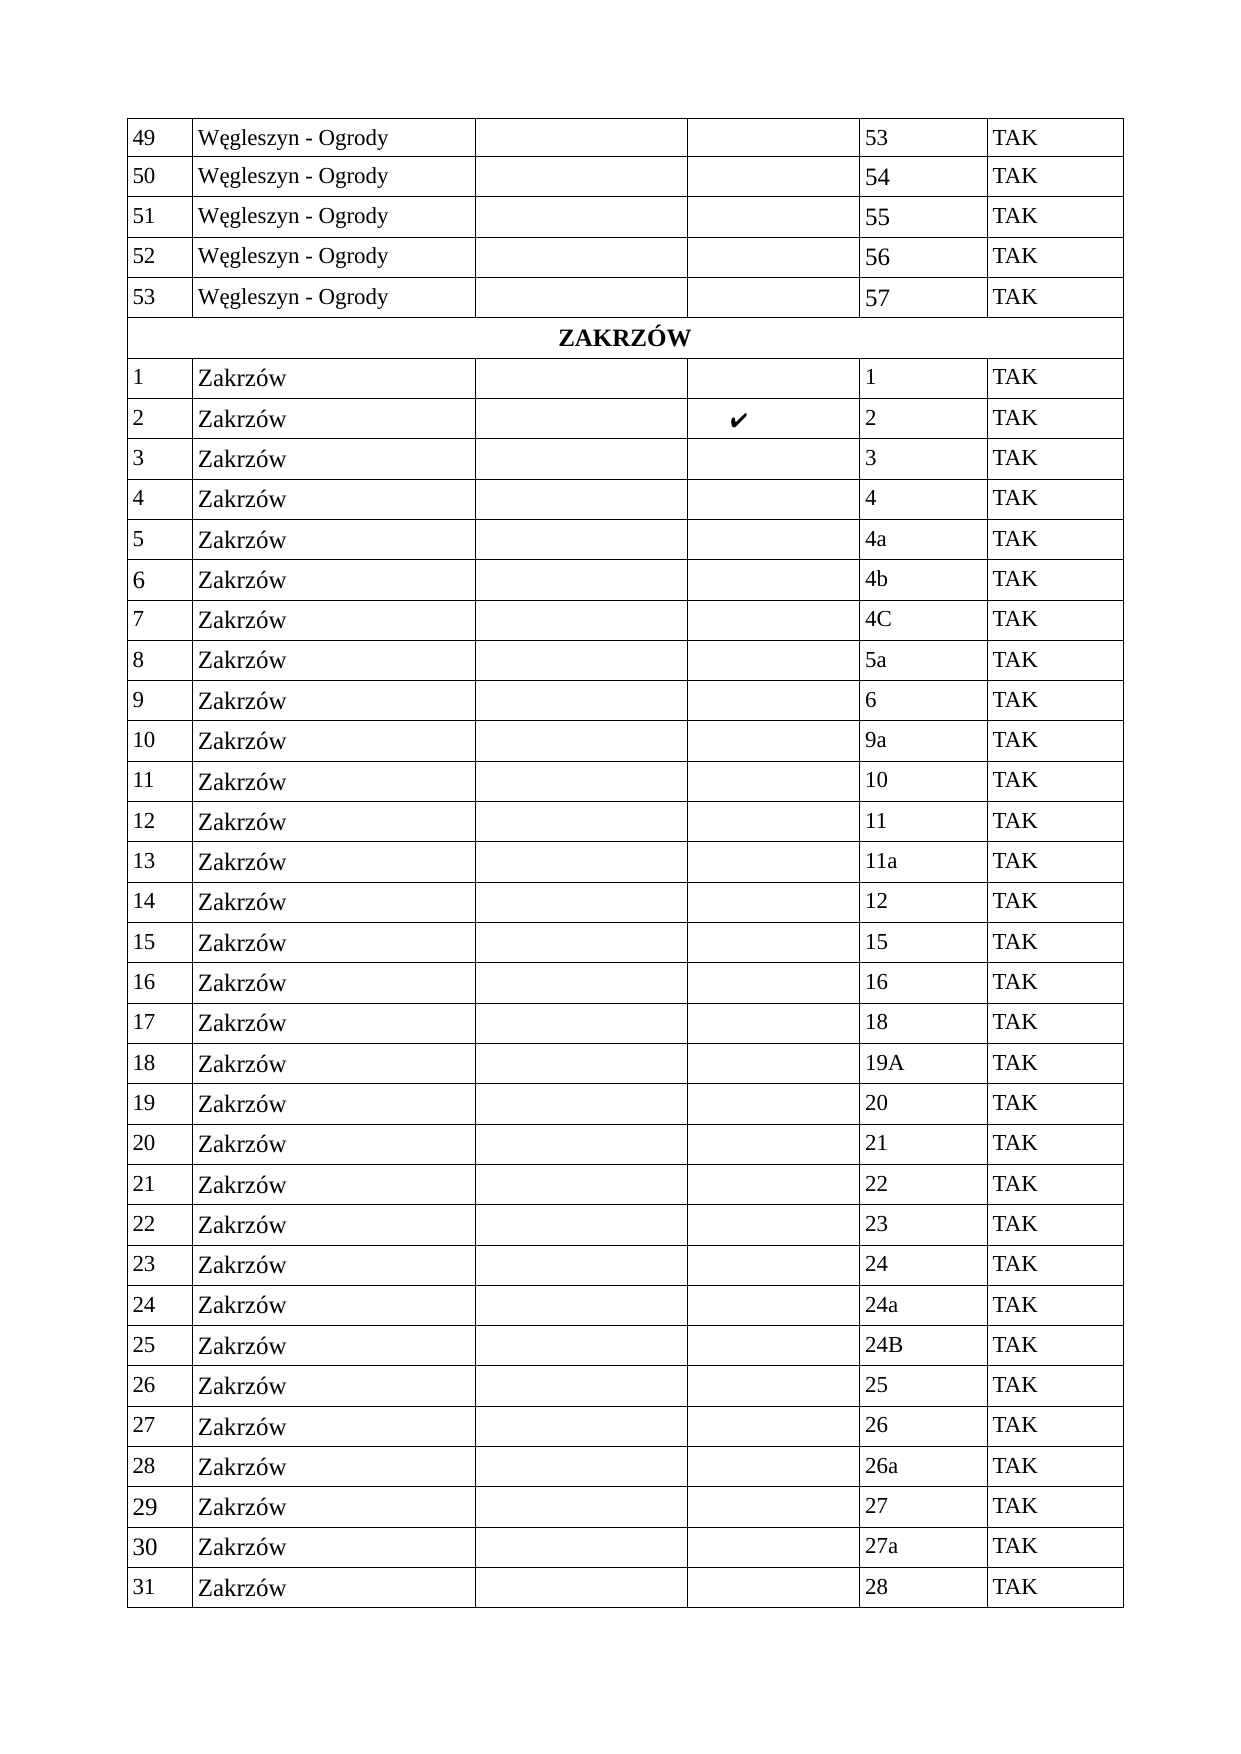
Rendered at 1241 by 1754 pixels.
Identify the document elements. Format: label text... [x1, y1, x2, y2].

table_cell Zakrzów [193, 681, 475, 720]
table_cell [476, 1084, 687, 1123]
table_cell 54 [860, 157, 987, 196]
table_cell 5 [128, 520, 192, 559]
table_cell Zakrzów [193, 1326, 475, 1365]
table_cell 53 [860, 119, 987, 156]
table_cell [476, 119, 687, 156]
table_cell TAK [988, 119, 1123, 156]
table_cell TAK [988, 1044, 1123, 1083]
table_cell [688, 802, 859, 841]
table_cell 24 [128, 1286, 192, 1325]
table_cell 18 [128, 1044, 192, 1083]
table_cell TAK [988, 1004, 1123, 1043]
table_cell 55 [860, 197, 987, 237]
table_cell TAK [988, 480, 1123, 519]
table_cell [688, 1125, 859, 1164]
table_cell Zakrzów [193, 399, 475, 438]
table_cell [688, 1084, 859, 1123]
table_cell [688, 762, 859, 801]
table_cell TAK [988, 1084, 1123, 1123]
table_cell Zakrzów [193, 560, 475, 599]
table_cell TAK [988, 1366, 1123, 1406]
table_cell Zakrzów [193, 520, 475, 559]
table_cell 11 [128, 762, 192, 801]
table_cell 26a [860, 1447, 987, 1486]
table_cell TAK [988, 1125, 1123, 1164]
table_cell Zakrzów [193, 439, 475, 478]
table_cell [476, 520, 687, 559]
table_cell [476, 883, 687, 922]
table_cell [688, 963, 859, 1003]
table_cell TAK [988, 842, 1123, 882]
table_cell [688, 1326, 859, 1365]
table_cell TAK [988, 681, 1123, 720]
table_cell Węgleszyn - Ogrody [193, 278, 475, 317]
table_cell Zakrzów [193, 1084, 475, 1123]
table_cell 24B [860, 1326, 987, 1365]
table_cell [688, 197, 859, 237]
table_cell TAK [988, 1246, 1123, 1285]
table_cell TAK [988, 721, 1123, 761]
table_cell TAK [988, 1528, 1123, 1567]
table_cell 16 [860, 963, 987, 1003]
table_cell [476, 197, 687, 237]
table_cell [688, 842, 859, 882]
table_cell Węgleszyn - Ogrody [193, 119, 475, 156]
table_cell TAK [988, 963, 1123, 1003]
table_cell [688, 1568, 859, 1607]
table_cell TAK [988, 359, 1123, 398]
table_cell [476, 157, 687, 196]
table_cell 14 [128, 883, 192, 922]
table_cell Zakrzów [193, 963, 475, 1003]
table_cell TAK [988, 1205, 1123, 1244]
table_cell [476, 560, 687, 599]
table_cell Zakrzów [193, 1286, 475, 1325]
table_cell [476, 278, 687, 317]
table_cell Zakrzów [193, 842, 475, 882]
table_cell Zakrzów [193, 359, 475, 398]
table_cell 1 [128, 359, 192, 398]
table_cell TAK [988, 762, 1123, 801]
table_cell [476, 963, 687, 1003]
table_cell [688, 157, 859, 196]
table_cell [476, 721, 687, 761]
table_cell [476, 359, 687, 398]
table_cell Zakrzów [193, 1528, 475, 1567]
table_cell [688, 238, 859, 277]
table_cell Węgleszyn - Ogrody [193, 157, 475, 196]
table_cell 13 [128, 842, 192, 882]
table_cell [476, 1205, 687, 1244]
table_cell 24a [860, 1286, 987, 1325]
table_cell Zakrzów [193, 1125, 475, 1164]
table_cell TAK [988, 278, 1123, 317]
table_cell [688, 1528, 859, 1567]
table_cell 20 [860, 1084, 987, 1123]
table_cell [688, 1487, 859, 1527]
table_cell 24 [860, 1246, 987, 1285]
table_cell [688, 480, 859, 519]
table_cell 12 [860, 883, 987, 922]
table_cell 11 [860, 802, 987, 841]
table_cell 21 [128, 1165, 192, 1204]
table_cell Zakrzów [193, 1004, 475, 1043]
table_cell 25 [860, 1366, 987, 1406]
table_cell [476, 1366, 687, 1406]
table_cell 23 [128, 1246, 192, 1285]
table_cell Zakrzów [193, 802, 475, 841]
table_cell [476, 1165, 687, 1204]
table_cell 12 [128, 802, 192, 841]
table_cell 25 [128, 1326, 192, 1365]
table_cell [476, 1246, 687, 1285]
table_cell [476, 1044, 687, 1083]
table_cell 28 [860, 1568, 987, 1607]
table_cell Zakrzów [193, 721, 475, 761]
table_cell [476, 681, 687, 720]
table_cell TAK [988, 1447, 1123, 1486]
table_cell TAK [988, 1568, 1123, 1607]
table_cell 8 [128, 641, 192, 680]
table_cell [688, 1366, 859, 1406]
table_cell [476, 399, 687, 438]
table_cell 26 [128, 1366, 192, 1406]
table_cell Zakrzów [193, 1165, 475, 1204]
table_cell 11a [860, 842, 987, 882]
table_cell [476, 641, 687, 680]
table_cell TAK [988, 601, 1123, 640]
table_cell 30 [128, 1528, 192, 1567]
table_cell 10 [128, 721, 192, 761]
table_cell [688, 1165, 859, 1204]
table_cell 2 [128, 399, 192, 438]
table_cell [476, 842, 687, 882]
table_cell [688, 399, 859, 438]
table_cell TAK [988, 439, 1123, 478]
table_cell 6 [860, 681, 987, 720]
table_cell 31 [128, 1568, 192, 1607]
table_cell [476, 1286, 687, 1325]
table_cell [476, 1326, 687, 1365]
table_cell Zakrzów [193, 1407, 475, 1446]
table_cell [688, 359, 859, 398]
table_cell 3 [128, 439, 192, 478]
table_cell TAK [988, 1165, 1123, 1204]
table_cell 22 [128, 1205, 192, 1244]
table_cell 22 [860, 1165, 987, 1204]
table_cell TAK [988, 157, 1123, 196]
table_cell 4C [860, 601, 987, 640]
table_cell Zakrzów [193, 1205, 475, 1244]
table_cell Zakrzów [193, 762, 475, 801]
table_cell 4b [860, 560, 987, 599]
table_cell Zakrzów [193, 1246, 475, 1285]
table_cell TAK [988, 197, 1123, 237]
table_cell [688, 1286, 859, 1325]
table_cell 10 [860, 762, 987, 801]
table_cell TAK [988, 1487, 1123, 1527]
table_cell [688, 923, 859, 962]
table_cell 56 [860, 238, 987, 277]
table_cell [476, 601, 687, 640]
table_cell 9 [128, 681, 192, 720]
table_cell TAK [988, 560, 1123, 599]
table_cell 19A [860, 1044, 987, 1083]
table_cell [688, 439, 859, 478]
table_cell 27a [860, 1528, 987, 1567]
table_cell [688, 1044, 859, 1083]
table_cell [688, 278, 859, 317]
table_cell [688, 1246, 859, 1285]
table_cell 23 [860, 1205, 987, 1244]
table_cell [688, 119, 859, 156]
table_cell TAK [988, 1407, 1123, 1446]
table_cell 2 [860, 399, 987, 438]
table_cell TAK [988, 883, 1123, 922]
table_cell Zakrzów [193, 641, 475, 680]
table_cell 18 [860, 1004, 987, 1043]
table_cell [476, 1407, 687, 1446]
table_cell [476, 1125, 687, 1164]
table_cell Zakrzów [193, 1044, 475, 1083]
table_cell 15 [860, 923, 987, 962]
table_cell [476, 802, 687, 841]
table_cell 28 [128, 1447, 192, 1486]
table_cell 9a [860, 721, 987, 761]
table_cell TAK [988, 399, 1123, 438]
table_cell [688, 1447, 859, 1486]
table_cell Węgleszyn - Ogrody [193, 238, 475, 277]
table_cell TAK [988, 238, 1123, 277]
table_cell 19 [128, 1084, 192, 1123]
table_cell [476, 762, 687, 801]
table_cell 6 [128, 560, 192, 599]
table_cell 5a [860, 641, 987, 680]
table_cell 52 [128, 238, 192, 277]
table_cell 26 [860, 1407, 987, 1446]
table_cell 50 [128, 157, 192, 196]
table_cell Zakrzów [193, 1366, 475, 1406]
table_cell [688, 883, 859, 922]
table_cell 29 [128, 1487, 192, 1527]
table_cell 57 [860, 278, 987, 317]
table_cell [476, 1004, 687, 1043]
table_cell TAK [988, 1326, 1123, 1365]
table_cell [688, 641, 859, 680]
table_cell 4 [128, 480, 192, 519]
table_cell [476, 1487, 687, 1527]
table_cell Zakrzów [193, 1568, 475, 1607]
table_cell 3 [860, 439, 987, 478]
table_cell 20 [128, 1125, 192, 1164]
table_cell [688, 681, 859, 720]
table_cell TAK [988, 802, 1123, 841]
table_cell 53 [128, 278, 192, 317]
table_cell [476, 1528, 687, 1567]
table_cell Zakrzów [193, 1447, 475, 1486]
table_cell [476, 1568, 687, 1607]
table_cell [476, 480, 687, 519]
table_cell 21 [860, 1125, 987, 1164]
table_cell [688, 520, 859, 559]
table_cell 7 [128, 601, 192, 640]
table_cell Węgleszyn - Ogrody [193, 197, 475, 237]
table_cell Zakrzów [193, 923, 475, 962]
table_cell 17 [128, 1004, 192, 1043]
table_cell [688, 601, 859, 640]
table_cell [476, 923, 687, 962]
table_cell [476, 1447, 687, 1486]
table_cell 49 [128, 119, 192, 156]
table_cell TAK [988, 923, 1123, 962]
table_cell 15 [128, 923, 192, 962]
table_cell Zakrzów [193, 601, 475, 640]
table_cell 4 [860, 480, 987, 519]
table_cell [688, 1407, 859, 1446]
table_cell [688, 1205, 859, 1244]
table_cell 51 [128, 197, 192, 237]
table_cell TAK [988, 641, 1123, 680]
table_cell [476, 439, 687, 478]
table_cell [688, 1004, 859, 1043]
table_cell 27 [860, 1487, 987, 1527]
table_cell TAK [988, 1286, 1123, 1325]
table_cell 27 [128, 1407, 192, 1446]
table_cell [476, 238, 687, 277]
table_cell 4a [860, 520, 987, 559]
table_cell 1 [860, 359, 987, 398]
table_cell Zakrzów [193, 883, 475, 922]
table_cell ZAKRZÓW [128, 318, 1123, 358]
table_cell [688, 721, 859, 761]
table_cell TAK [988, 520, 1123, 559]
table_cell Zakrzów [193, 1487, 475, 1527]
table_cell [688, 560, 859, 599]
table_cell 16 [128, 963, 192, 1003]
table_cell Zakrzów [193, 480, 475, 519]
